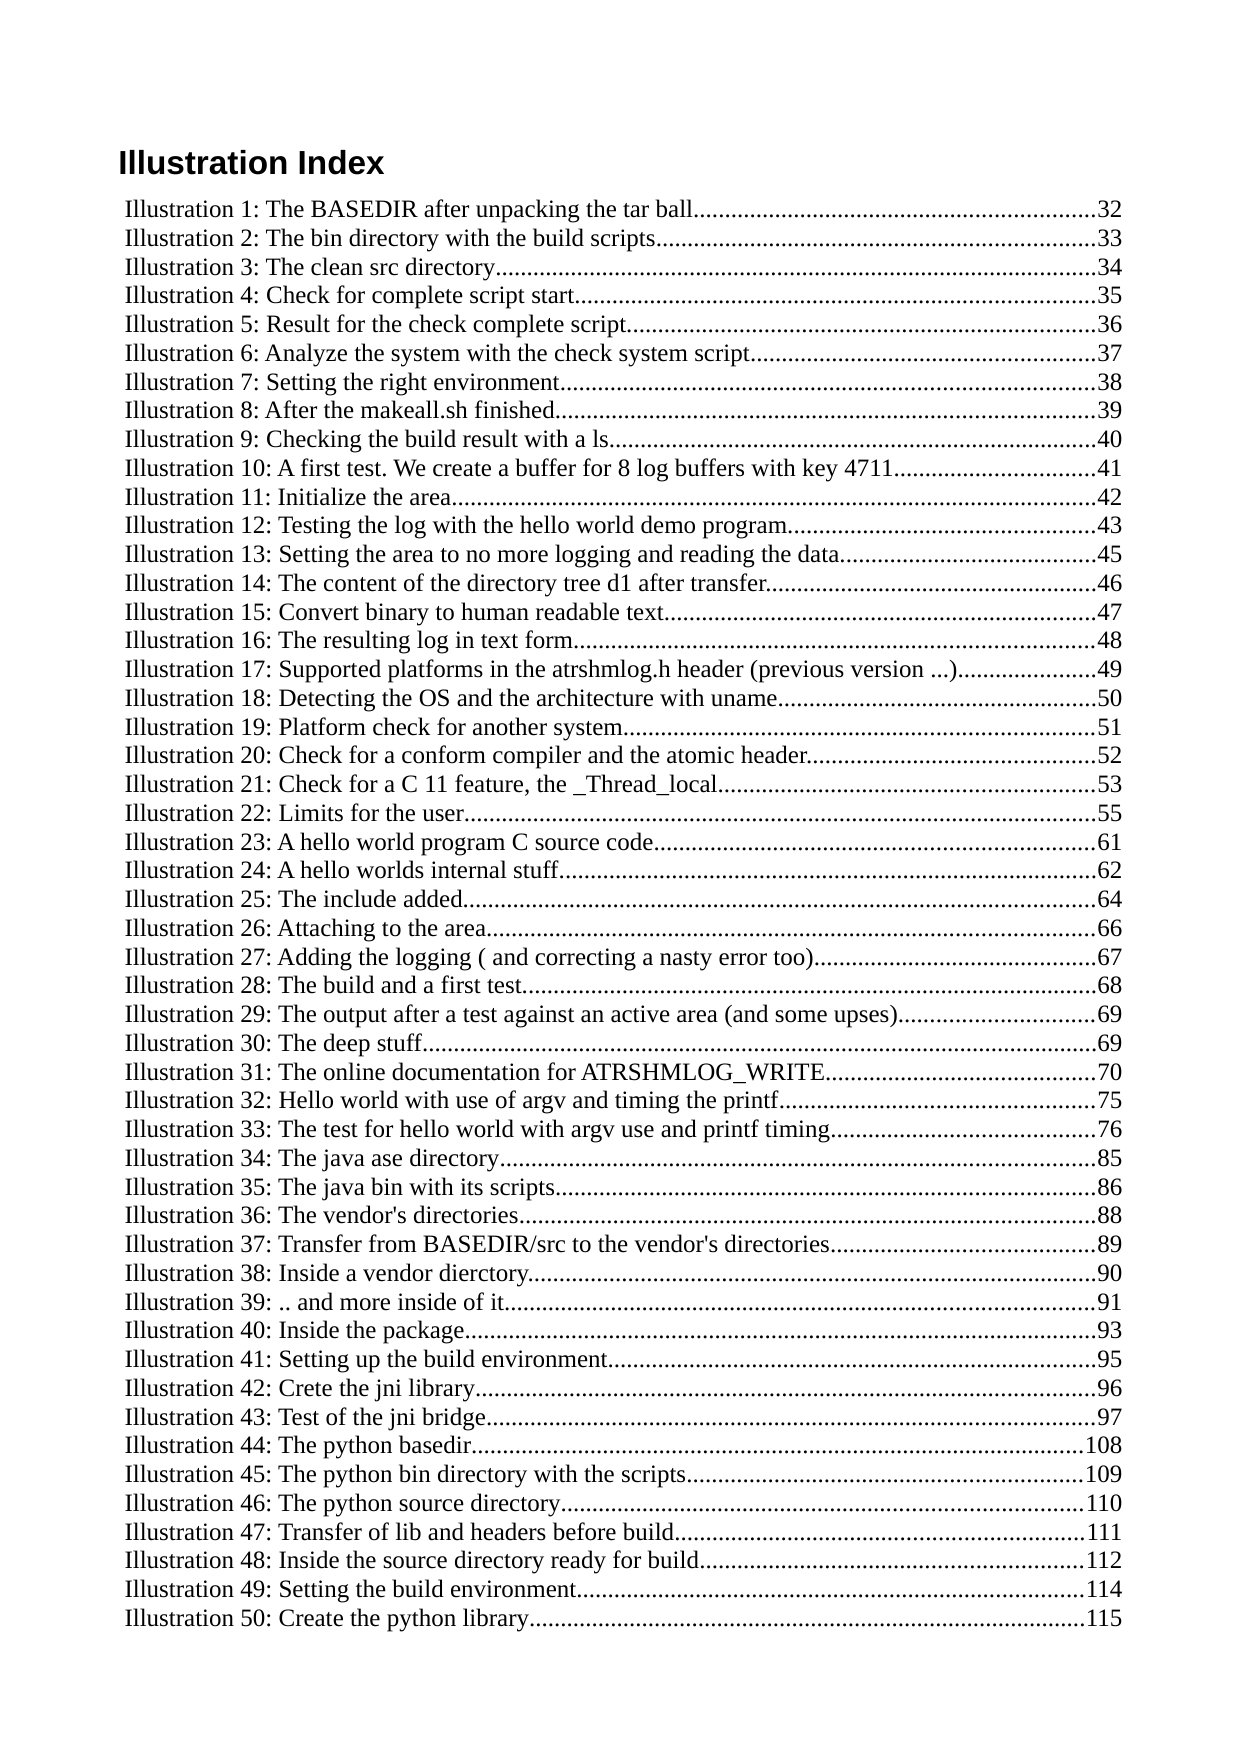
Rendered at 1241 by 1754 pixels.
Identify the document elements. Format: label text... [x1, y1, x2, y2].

text Illustration 3: The clean src directory 34 [118, 252, 1122, 280]
text Illustration 11: Initialize the area 42 [118, 482, 1122, 510]
text Illustration 49: Setting the build environment 114 [118, 1574, 1122, 1603]
text Illustration 13: Setting the area to no more logging and reading the data. 45 [118, 539, 1122, 568]
text Illustration 6: Analyze the system with the check system script 37 [118, 338, 1122, 367]
text Illustration 26: Attaching to the area. 66 [118, 913, 1122, 942]
text Illustration 7: Setting the right environment 38 [118, 367, 1122, 395]
text Illustration 9: Checking the build result with a ls 40 [118, 424, 1122, 453]
text Illustration 32: Hello world with use of argv and timing the printf 75 [118, 1085, 1122, 1114]
text Illustration 33: The test for hello world with argv use and printf timing 76 [118, 1114, 1122, 1143]
subtitle Illustration Index [118, 143, 1122, 182]
text Illustration 17: Supported platforms in the atrshmlog.h header (previous version ...) 49 [118, 654, 1122, 683]
text Illustration 21: Check for a C 11 feature, the _Thread_local 53 [118, 769, 1122, 798]
text Illustration 31: The online documentation for ATRSHMLOG_WRITE 70 [118, 1057, 1122, 1085]
text Illustration 4: Check for complete script start 35 [118, 280, 1122, 309]
text Illustration 22: Limits for the user 55 [118, 798, 1122, 827]
text Illustration 23: A hello world program C source code 61 [118, 827, 1122, 855]
text Illustration 34: The java ase directory 85 [118, 1143, 1122, 1172]
text Illustration 12: Testing the log with the hello world demo program. 43 [118, 510, 1122, 539]
text Illustration 43: Test of the jni bridge 97 [118, 1402, 1122, 1430]
text Illustration 14: The content of the directory tree d1 after transfer. 46 [118, 568, 1122, 597]
text Illustration 48: Inside the source directory ready for build 112 [118, 1545, 1122, 1574]
text Illustration 18: Detecting the OS and the architecture with uname 50 [118, 683, 1122, 712]
text Illustration 50: Create the python library 115 [118, 1603, 1122, 1632]
text Illustration 16: The resulting log in text form. 48 [118, 625, 1122, 654]
text Illustration 2: The bin directory with the build scripts 33 [118, 223, 1122, 252]
text Illustration 5: Result for the check complete script. 36 [118, 309, 1122, 338]
text Illustration 24: A hello worlds internal stuff. 62 [118, 855, 1122, 884]
text Illustration 29: The output after a test against an active area (and some upses) 69 [118, 999, 1122, 1028]
text Illustration 27: Adding the logging ( and correcting a nasty error too) 67 [118, 942, 1122, 970]
text Illustration 41: Setting up the build environment 95 [118, 1344, 1122, 1373]
text Illustration 47: Transfer of lib and headers before build 111 [118, 1517, 1122, 1545]
text Illustration 19: Platform check for another system. 51 [118, 712, 1122, 740]
text Illustration 46: The python source directory 110 [118, 1488, 1122, 1517]
text Illustration 25: The include added 64 [118, 884, 1122, 913]
text Illustration 37: Transfer from BASEDIR/src to the vendor's directories 89 [118, 1229, 1122, 1258]
text Illustration 1: The BASEDIR after unpacking the tar ball.... 32 [118, 194, 1122, 223]
text Illustration 40: Inside the package 93 [118, 1315, 1122, 1344]
text Illustration 39: .. and more inside of it. 91 [118, 1287, 1122, 1315]
text Illustration 45: The python bin directory with the scripts 109 [118, 1459, 1122, 1488]
text Illustration 42: Crete the jni library 96 [118, 1373, 1122, 1402]
text Illustration 8: After the makeall.sh finished 39 [118, 395, 1122, 424]
text Illustration 44: The python basedir 108 [118, 1430, 1122, 1459]
text Illustration 15: Convert binary to human readable text. 47 [118, 597, 1122, 625]
text Illustration 35: The java bin with its scripts 86 [118, 1172, 1122, 1200]
text Illustration 10: A first test. We create a buffer for 8 log buffers with key 4711. 41 [118, 453, 1122, 482]
text Illustration 36: The vendor's directories 88 [118, 1200, 1122, 1229]
text Illustration 20: Check for a conform compiler and the atomic header. 52 [118, 740, 1122, 769]
text Illustration 28: The build and a first test. 68 [118, 970, 1122, 999]
text Illustration 38: Inside a vendor dierctory... 90 [118, 1258, 1122, 1287]
text Illustration 30: The deep stuff 69 [118, 1028, 1122, 1057]
